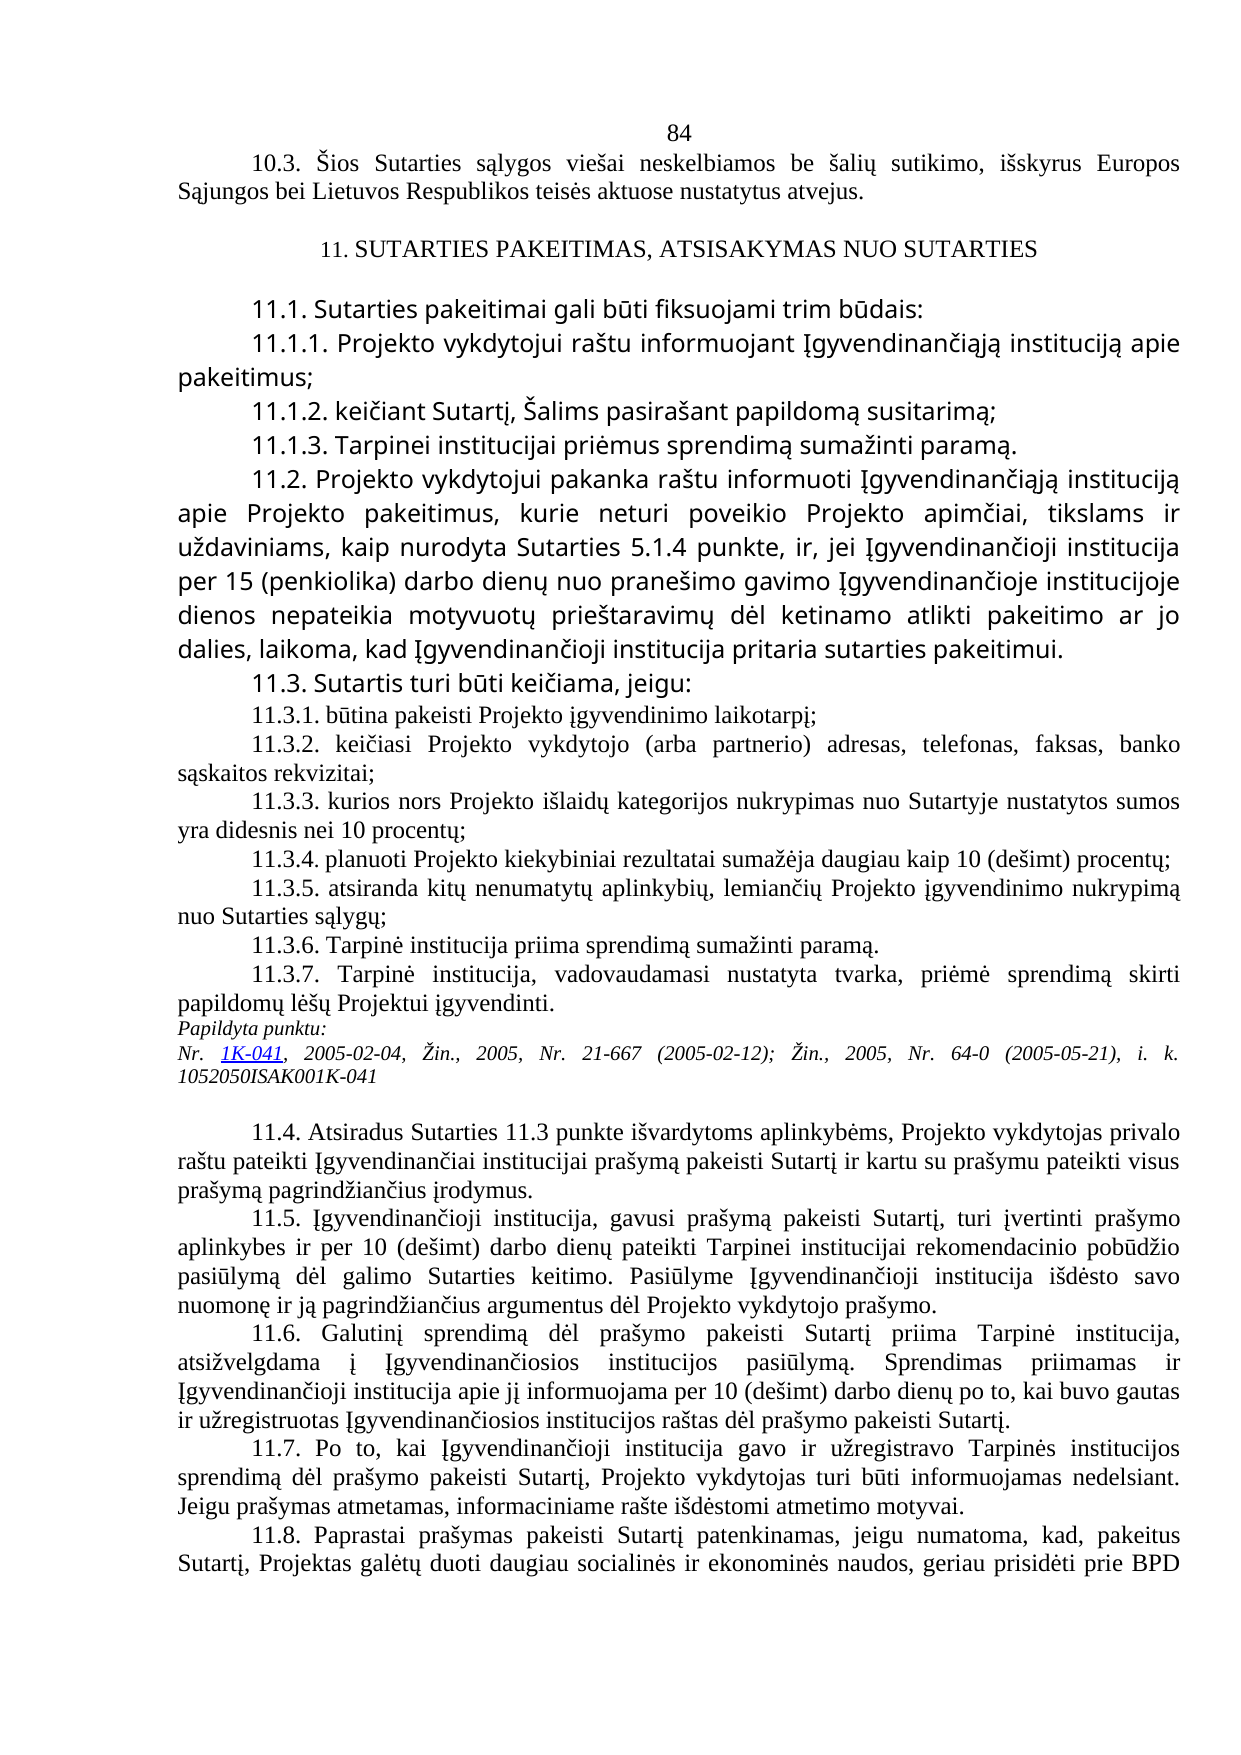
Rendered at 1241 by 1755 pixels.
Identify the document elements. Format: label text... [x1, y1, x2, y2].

text 11.2. Projekto vykdytojui pakanka raštu informuoti Įgyvendinančiąją instituciją apie Projekto pakeitimus, kurie neturi poveikio Projekto apimčiai, tikslams ir uždaviniams, kaip nurodyta Sutarties 5.1.4 punkte, ir, jei Įgyvendinančioji institucija per 15 (penkiolika) darbo dienų nuo pranešimo gavimo Įgyvendinančioje institucijoje dienos nepateikia motyvuotų prieštaravimų dėl ketinamo atlikti pakeitimo ar jo dalies, laikoma, kad Įgyvendinančioji institucija pritaria sutarties pakeitimui. [177, 462, 1181, 666]
text Papildyta punktu: [177, 1016, 1181, 1040]
text 11.3.5. atsiranda kitų nenumatytų aplinkybių, lemiančių Projekto įgyvendinimo nukrypimą nuo Sutarties sąlygų; [177, 873, 1181, 930]
text 11.6. Galutinį sprendimą dėl prašymo pakeisti Sutartį priima Tarpinė institucija, atsižvelgdama į Įgyvendinančiosios institucijos pasiūlymą. Sprendimas priimamas ir Įgyvendinančioji institucija apie jį informuojama per 10 (dešimt) darbo dienų po to, kai buvo gautas ir užregistruotas Įgyvendinančiosios institucijos raštas dėl prašymo pakeisti Sutartį. [177, 1318, 1181, 1433]
text 11.1.2. keičiant Sutartį, Šalims pasirašant papildomą susitarimą; [177, 393, 1181, 428]
text 11.1.3. Tarpinei institucijai priėmus sprendimą sumažinti paramą. [177, 428, 1181, 462]
text 11.3.7. Tarpinė institucija, vadovaudamasi nustatyta tvarka, priėmė sprendimą skirti papildomų lėšų Projektui įgyvendinti. [177, 959, 1181, 1016]
text 11.4. Atsiradus Sutarties 11.3 punkte išvardytoms aplinkybėms, Projekto vykdytojas privalo raštu pateikti Įgyvendinančiai institucijai prašymą pakeisti Sutartį ir kartu su prašymu pateikti visus prašymą pagrindžiančius įrodymus. [177, 1117, 1181, 1203]
text 11.7. Po to, kai Įgyvendinančioji institucija gavo ir užregistravo Tarpinės institucijos sprendimą dėl prašymo pakeisti Sutartį, Projekto vykdytojas turi būti informuojamas nedelsiant. Jeigu prašymas atmetamas, informaciniame rašte išdėstomi atmetimo motyvai. [177, 1433, 1181, 1520]
text 11. SUTARTIES PAKEITIMAS, ATSISAKYMAS NUO SUTARTIES [177, 234, 1181, 263]
text 11.3.3. kurios nors Projekto išlaidų kategorijos nukrypimas nuo Sutartyje nustatytos sumos yra didesnis nei 10 procentų; [177, 786, 1181, 844]
text 11.3.2. keičiasi Projekto vykdytojo (arba partnerio) adresas, telefonas, faksas, banko sąskaitos rekvizitai; [177, 729, 1181, 786]
text 11.1.1. Projekto vykdytojui raštu informuojant Įgyvendinančiąją instituciją apie pakeitimus; [177, 325, 1181, 393]
text 11.5. Įgyvendinančioji institucija, gavusi prašymą pakeisti Sutartį, turi įvertinti prašymo aplinkybes ir per 10 (dešimt) darbo dienų pateikti Tarpinei institucijai rekomendacinio pobūdžio pasiūlymą dėl galimo Sutarties keitimo. Pasiūlyme Įgyvendinančioji institucija išdėsto savo nuomonę ir ją pagrindžiančius argumentus dėl Projekto vykdytojo prašymo. [177, 1203, 1181, 1318]
text 11.1. Sutarties pakeitimai gali būti fiksuojami trim būdais: [177, 291, 1181, 325]
text 11.8. Paprastai prašymas pakeisti Sutartį patenkinamas, jeigu numatoma, kad, pakeitus Sutartį, Projektas galėtų duoti daugiau socialinės ir ekonominės naudos, geriau prisidėti prie BPD [177, 1520, 1181, 1577]
text 10.3. Šios Sutarties sąlygos viešai neskelbiamos be šalių sutikimo, išskyrus Europos Sąjungos bei Lietuvos Respublikos teisės aktuose nustatytus atvejus. [177, 148, 1181, 205]
text 11.3.1. būtina pakeisti Projekto įgyvendinimo laikotarpį; [177, 700, 1181, 729]
text Nr. 1K-041, 2005-02-04, Žin., 2005, Nr. 21-667 (2005-02-12); Žin., 2005, Nr. 64-0 (2005-05-21), i. k. 1052050ISAK001K-041 [177, 1040, 1181, 1088]
text 11.3.6. Tarpinė institucija priima sprendimą sumažinti paramą. [177, 930, 1181, 959]
text 11.3.4. planuoti Projekto kiekybiniai rezultatai sumažėja daugiau kaip 10 (dešimt) procentų; [177, 844, 1181, 873]
text 11.3. Sutartis turi būti keičiama, jeigu: [177, 666, 1181, 700]
